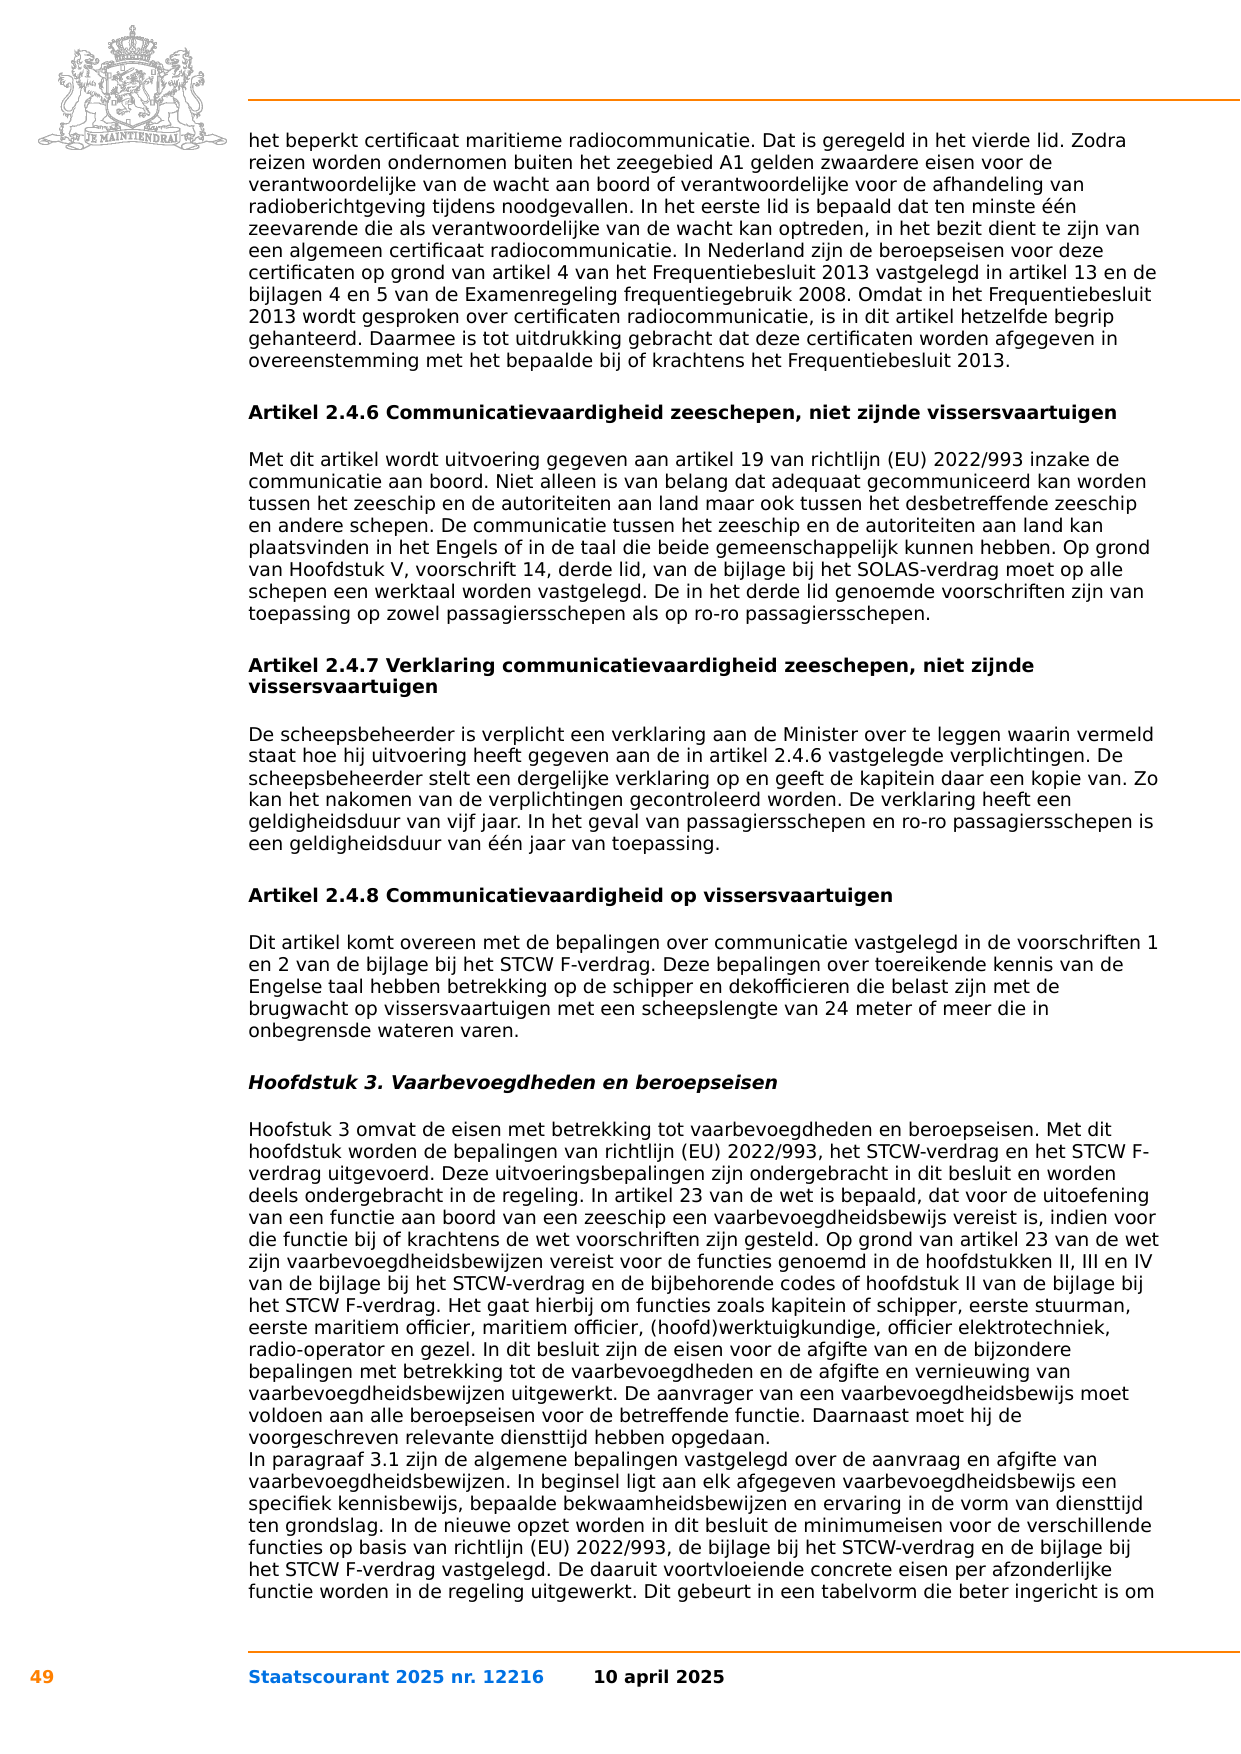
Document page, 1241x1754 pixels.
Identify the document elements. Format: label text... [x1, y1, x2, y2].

picture [38, 25, 227, 150]
text Met dit artikel wordt uitvoering gegeven aan artikel 19 van richtlijn (EU) 2022/993 inzake de communicatie aan boord. Niet alleen is van belang dat adequaat gecommuniceerd kan worden tussen het zeeschip en de autoriteiten aan land maar ook tussen het desbetreffende zeeschip en andere schepen. De communicatie tussen het zeeschip en de autoriteiten aan land kan plaatsvinden in het Engels of in de taal die beide gemeenschappelijk kunnen hebben. Op grond van Hoofdstuk V, voorschrift 14, derde lid, van de bijlage bij het SOLAS-verdrag moet op alle schepen een werktaal worden vastgelegd. De in het derde lid genoemde voorschriften zijn van toepassing op zowel passagiersschepen als op ro-ro passagiersschepen. [248, 449, 1163, 624]
text De scheepsbeheerder is verplicht een verklaring aan de Minister over te leggen waarin vermeld staat hoe hij uitvoering heeft gegeven aan de in artikel 2.4.6 vastgelegde verplichtingen. De scheepsbeheerder stelt een dergelijke verklaring op en geeft de kapitein daar een kopie van. Zo kan het nakomen van de verplichtingen gecontroleerd worden. De verklaring heeft een geldigheidsduur van vijf jaar. In het geval van passagiersschepen en ro-ro passagiersschepen is een geldigheidsduur van één jaar van toepassing. [248, 723, 1163, 855]
subtitle Artikel 2.4.8 Communicatievaardigheid op vissersvaartuigen [248, 885, 1163, 907]
text In paragraaf 3.1 zijn de algemene bepalingen vastgelegd over de aanvraag en afgifte van vaarbevoegdheidsbewijzen. In beginsel ligt aan elk afgegeven vaarbevoegdheidsbewijs een specifiek kennisbewijs, bepaalde bekwaamheidsbewijzen en ervaring in de vorm van diensttijd ten grondslag. In de nieuwe opzet worden in dit besluit de minimumeisen voor de verschillende functies op basis van richtlijn (EU) 2022/993, de bijlage bij het STCW-verdrag en de bijlage bij het STCW F-verdrag vastgelegd. De daaruit voortvloeiende concrete eisen per afzonderlijke functie worden in de regeling uitgewerkt. Dit gebeurt in een tabelvorm die beter ingericht is om [248, 1449, 1163, 1603]
text Dit artikel komt overeen met de bepalingen over communicatie vastgelegd in de voorschriften 1 en 2 van de bijlage bij het STCW F-verdrag. Deze bepalingen over toereikende kennis van de Engelse taal hebben betrekking op de schipper en dekofficieren die belast zijn met de brugwacht op vissersvaartuigen met een scheepslengte van 24 meter of meer die in onbegrensde wateren varen. [248, 932, 1163, 1042]
text het beperkt certificaat maritieme radiocommunicatie. Dat is geregeld in het vierde lid. Zodra reizen worden ondernomen buiten het zeegebied A1 gelden zwaardere eisen voor de verantwoordelijke van de wacht aan boord of verantwoordelijke voor de afhandeling van radioberichtgeving tijdens noodgevallen. In het eerste lid is bepaald dat ten minste één zeevarende die als verantwoordelijke van de wacht kan optreden, in het bezit dient te zijn van een algemeen certificaat radiocommunicatie. In Nederland zijn de beroepseisen voor deze certificaten op grond van artikel 4 van het Frequentiebesluit 2013 vastgelegd in artikel 13 en de bijlagen 4 en 5 van de Examenregeling frequentiegebruik 2008. Omdat in het Frequentiebesluit 2013 wordt gesproken over certificaten radiocommunicatie, is in dit artikel hetzelfde begrip gehanteerd. Daarmee is tot uitdrukking gebracht dat deze certificaten worden afgegeven in overeenstemming met het bepaalde bij of krachtens het Frequentiebesluit 2013. [248, 130, 1163, 372]
text Hoofstuk 3 omvat de eisen met betrekking tot vaarbevoegdheden en beroepseisen. Met dit hoofdstuk worden de bepalingen van richtlijn (EU) 2022/993, het STCW-verdrag en het STCW F-verdrag uitgevoerd. Deze uitvoeringsbepalingen zijn ondergebracht in dit besluit en worden deels ondergebracht in de regeling. In artikel 23 van de wet is bepaald, dat voor de uitoefening van een functie aan boord van een zeeschip een vaarbevoegdheidsbewijs vereist is, indien voor die functie bij of krachtens de wet voorschriften zijn gesteld. Op grond van artikel 23 van de wet zijn vaarbevoegdheidsbewijzen vereist voor de functies genoemd in de hoofdstukken II, III en IV van de bijlage bij het STCW-verdrag en de bijbehorende codes of hoofdstuk II van de bijlage bij het STCW F-verdrag. Het gaat hierbij om functies zoals kapitein of schipper, eerste stuurman, eerste maritiem officier, maritiem officier, (hoofd)werktuigkundige, officier elektrotechniek, radio-operator en gezel. In dit besluit zijn de eisen voor de afgifte van en de bijzondere bepalingen met betrekking tot de vaarbevoegdheden en de afgifte en vernieuwing van vaarbevoegdheidsbewijzen uitgewerkt. De aanvrager van een vaarbevoegdheidsbewijs moet voldoen aan alle beroepseisen voor de betreffende functie. Daarnaast moet hij de voorgeschreven relevante diensttijd hebben opgedaan. [248, 1119, 1163, 1449]
subtitle Hoofdstuk 3. Vaarbevoegdheden en beroepseisen [248, 1072, 1163, 1094]
subtitle Artikel 2.4.6 Communicatievaardigheid zeeschepen, niet zijnde vissersvaartuigen [248, 402, 1163, 424]
subtitle Artikel 2.4.7 Verklaring communicatievaardigheid zeeschepen, niet zijnde vissersvaartuigen [248, 654, 1163, 698]
